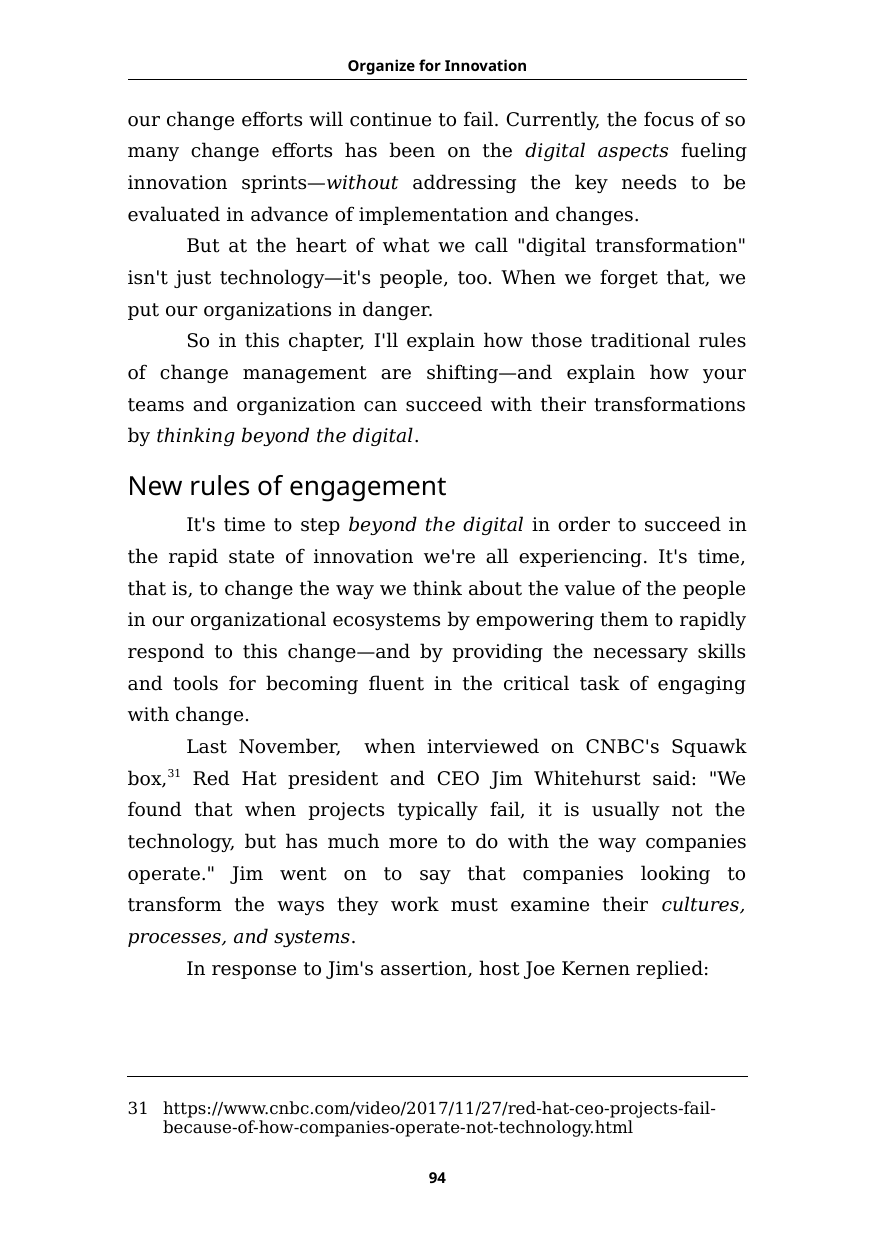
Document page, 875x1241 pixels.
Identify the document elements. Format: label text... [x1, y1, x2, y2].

text https://www.cnbc.com/video/2017/11/27/red-hat-ceo-projects-fail-because-of-how-companies-operate-not-technology.html [127, 1099, 747, 1138]
text It's time to step beyond the digital in order to succeed in the rapid state of innovation we're all experiencing. It's time, that is, to change the way we think about the value of the people in our organizational ecosystems by empowering them to rapidly respond to this change—and by providing the necessary skills and tools for becoming fluent in the critical task of engaging with change. [127, 514, 747, 726]
text Last November, when interviewed on CNBC's Squawk box, Red Hat president and CEO Jim Whitehurst said: "We found that when projects typically fail, it is usually not the technology, but has much more to do with the way companies operate." Jim went on to say that companies looking to transform the ways they work must examine their cultures, processes, and systems. [127, 736, 747, 948]
text our change efforts will continue to fail. Currently, the focus of so many change efforts has been on the digital aspects fueling innovation sprints—without addressing the key needs to be evaluated in advance of implementation and changes. [127, 109, 747, 226]
text In response to Jim's assertion, host Joe Kernen replied: [127, 958, 747, 980]
text But at the heart of what we call "digital transformation" isn't just technology—it's people, too. When we forget that, we put our organizations in danger. [127, 235, 747, 321]
text So in this chapter, I'll explain how those traditional rules of change management are shifting—and explain how your teams and organization can succeed with their transformations by thinking beyond the digital. [127, 330, 747, 447]
subtitle New rules of engagement [127, 472, 747, 502]
